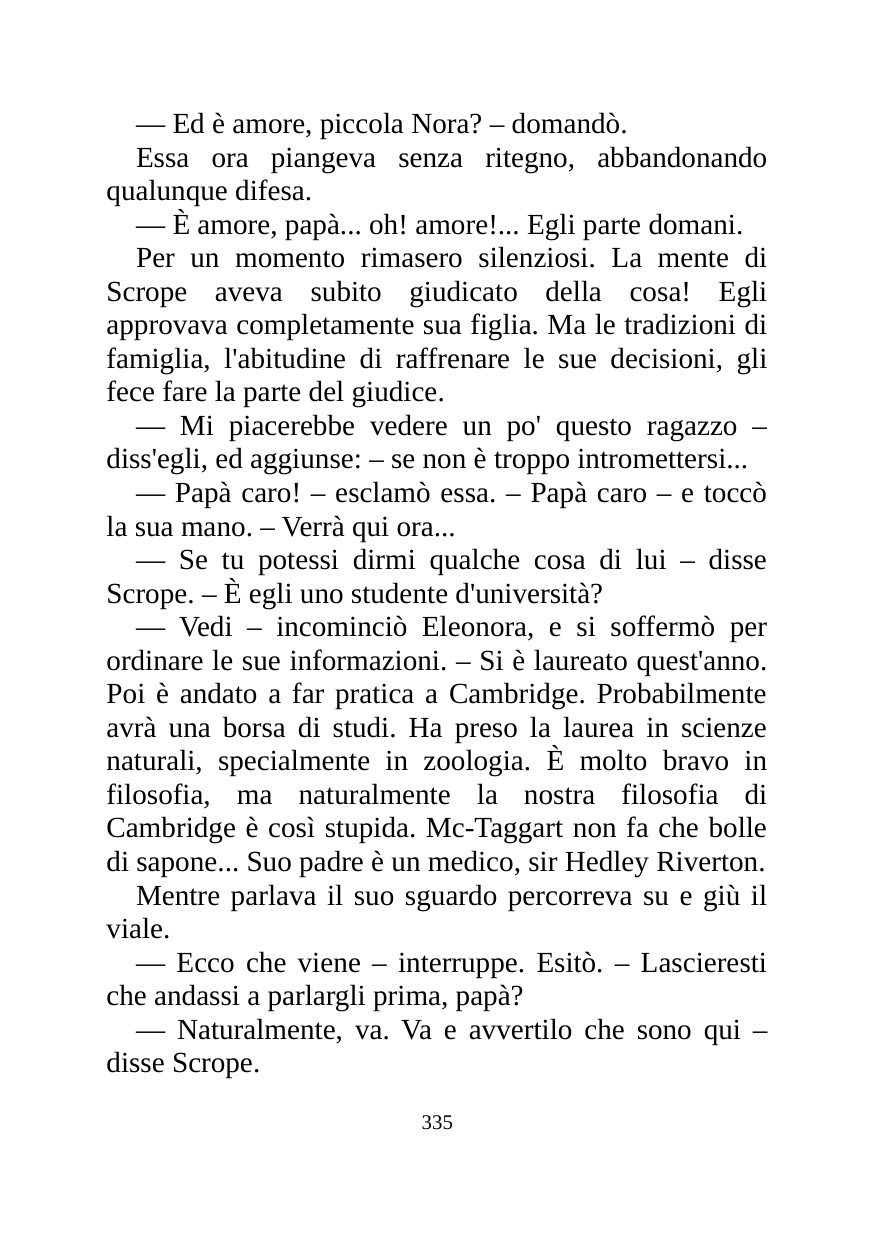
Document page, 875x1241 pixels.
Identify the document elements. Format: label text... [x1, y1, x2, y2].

text Per un momento rimasero silenziosi. La mente di Scrope aveva subito giudicato della cosa! Egli approvava completamente sua figlia. Ma le tradizioni di famiglia, l'abitudine di raffrenare le sue decisioni, gli fece fare la parte del giudice. [106, 240, 768, 408]
text — Mi piacerebbe vedere un po' questo ragazzo – diss'egli, ed aggiunse: – se non è troppo intromettersi... [106, 408, 768, 475]
text Essa ora piangeva senza ritegno, abbandonando qualunque difesa. [106, 140, 768, 207]
text — Naturalmente, va. Va e avvertilo che sono qui – disse Scrope. [106, 1012, 768, 1079]
text — Ed è amore, piccola Nora? – domandò. [106, 106, 768, 140]
text — Papà caro! – esclamò essa. – Papà caro – e toccò la sua mano. – Verrà qui ora... [106, 475, 768, 542]
text — È amore, papà... oh! amore!... Egli parte domani. [106, 207, 768, 240]
text — Vedi – incominciò Eleonora, e si soffermò per ordinare le sue informazioni. – Si è laureato quest'anno. Poi è andato a far pratica a Cambridge. Probabilmente avrà una borsa di studi. Ha preso la laurea in scienze naturali, specialmente in zoologia. È molto bravo in filosofia, ma naturalmente la nostra filosofia di Cambridge è così stupida. Mc-Taggart non fa che bolle di sapone... Suo padre è un medico, sir Hedley Riverton. [106, 609, 768, 878]
text — Ecco che viene – interruppe. Esitò. – Lascieresti che andassi a parlargli prima, papà? [106, 945, 768, 1012]
text — Se tu potessi dirmi qualche cosa di lui – disse Scrope. – È egli uno studente d'università? [106, 542, 768, 609]
text Mentre parlava il suo sguardo percorreva su e giù il viale. [106, 878, 768, 945]
